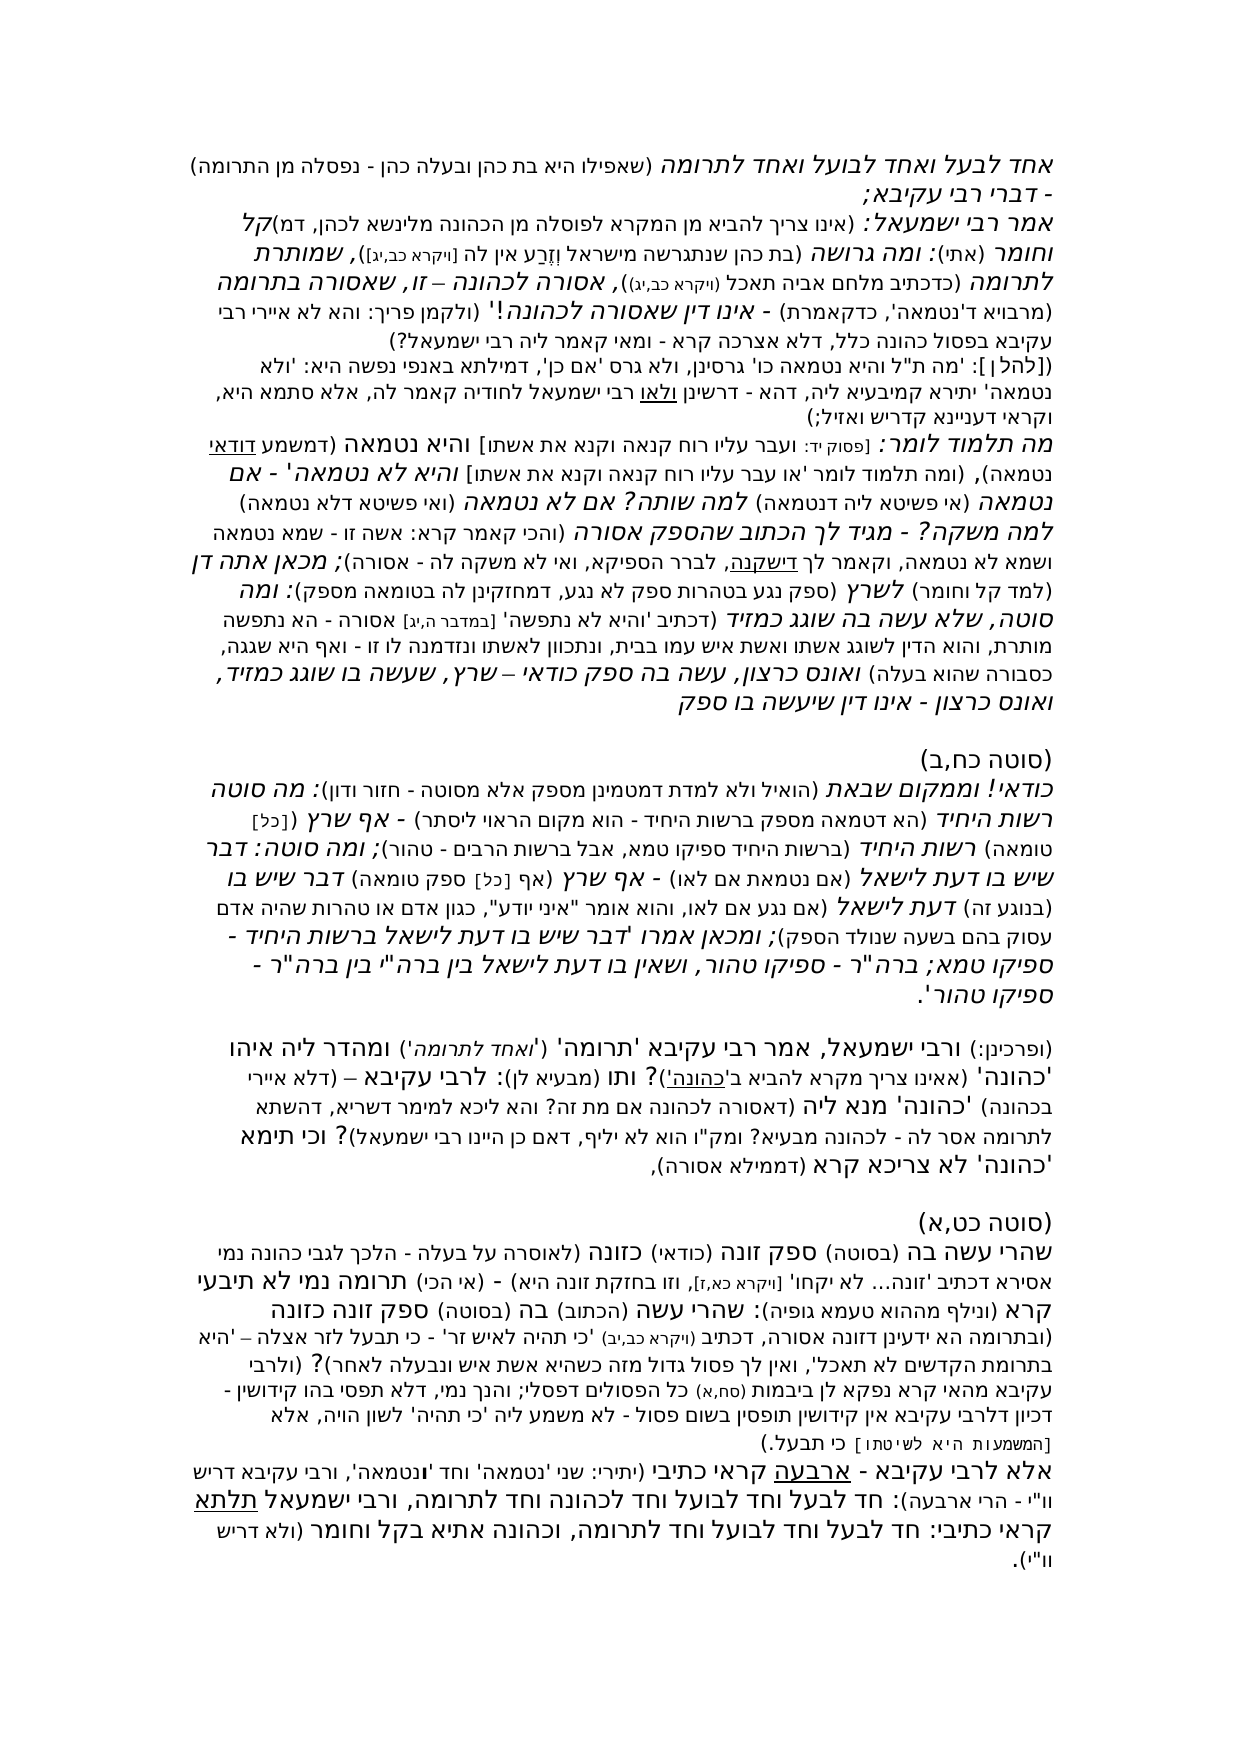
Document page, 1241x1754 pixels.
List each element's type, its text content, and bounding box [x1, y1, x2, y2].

text אחד לבעל ואחד לבועל ואחד לתרומה (שאפילו היא בת כהן ובעלה כהן - נפסלה מן התרומה) - דברי רבי עקיבא; [187, 150, 1053, 208]
text מה תלמוד לומר: [פסוק יד: ועבר עליו רוח קנאה וקנא את אשתו] והיא נטמאה (דמשמע דודאי נטמאה), (ומה תלמוד לומר 'או עבר עליו רוח קנאה וקנא את אשתו] והיא לא נטמאה' - אם נטמאה (אי פשיטא ליה דנטמאה) למה שותה? אם לא נטמאה (ואי פשיטא דלא נטמאה) למה משקה? - מגיד לך הכתוב שהספק אסורה (והכי קאמר קרא: אשה זו - שמא נטמאה ושמא לא נטמאה, וקאמר לך דישקנה, לברר הספיקא, ואי לא משקה לה - אסורה); מכאן אתה דן (למד קל וחומר) לשרץ (ספק נגע בטהרות ספק לא נגע, דמחזקינן לה בטומאה מספק): ומה סוטה, שלא עשה בה שוגג כמזיד (דכתיב 'והיא לא נתפשה' [במדבר ה,יג] אסורה - הא נתפשה מותרת, והוא הדין לשוגג אשתו ואשת איש עמו בבית, ונתכוון לאשתו ונזדמנה לו זו - ואף היא שגגה, כסבורה שהוא בעלה) ואונס כרצון, עשה בה ספק כודאי – שרץ, שעשה בו שוגג כמזיד, ואונס כרצון - אינו דין שיעשה בו ספק [187, 429, 1053, 717]
text (ופרכינן:) ורבי ישמעאל, אמר רבי עקיבא 'תרומה' ('ואחד לתרומה') ומהדר ליה איהו 'כהונה' (אאינו צריך מקרא להביא ב'כהונה')? ותו (מבעיא לן): לרבי עקיבא – (דלא איירי בכהונה) 'כהונה' מנא ליה (דאסורה לכהונה אם מת זה? והא ליכא למימר דשריא, דהשתא לתרומה אסר לה - לכהונה מבעיא? ומק"ו הוא לא יליף, דאם כן היינו רבי ישמעאל)? וכי תימא 'כהונה' לא צריכא קרא (דממילא אסורה), [187, 1033, 1053, 1179]
text ([להלן]: 'מה ת"ל והיא נטמאה כו' גרסינן, ולא גרס 'אם כן', דמילתא באנפי נפשה היא: 'ולא נטמאה' יתירא קמיבעיא ליה, דהא - דרשינן ולאו רבי ישמעאל לחודיה קאמר לה, אלא סתמא היא, וקראי דעניינא קדריש ואזיל;) [187, 354, 1053, 429]
text כודאי! וממקום שבאת (הואיל ולא למדת דמטמינן מספק אלא מסוטה - חזור ודון): מה סוטה רשות היחיד (הא דטמאה מספק ברשות היחיד - הוא מקום הראוי ליסתר) - אף שרץ ([כל] טומאה) רשות היחיד (ברשות היחיד ספיקו טמא, אבל ברשות הרבים - טהור); ומה סוטה: דבר שיש בו דעת לישאל (אם נטמאת אם לאו) - אף שרץ (אף [כל] ספק טומאה) דבר שיש בו (בנוגע זה) דעת לישאל (אם נגע אם לאו, והוא אומר "איני יודע", כגון אדם או טהרות שהיה אדם עסוק בהם בשעה שנולד הספק); ומכאן אמרו 'דבר שיש בו דעת לישאל ברשות היחיד - ספיקו טמא; ברה"ר - ספיקו טהור, ושאין בו דעת לישאל בין ברה"י בין ברה"ר - ספיקו טהור'. [187, 774, 1053, 1009]
text אמר רבי ישמעאל: (אינו צריך להביא מן המקרא לפוסלה מן הכהונה מלינשא לכהן, דמ)קל וחומר (אתי): ומה גרושה (בת כהן שנתגרשה מישראל וְזֶרַע אין לה [ויקרא כב,יג]), שמותרת לתרומה (כדכתיב מלחם אביה תאכל (ויקרא כב,יג)), אסורה לכהונה – זו, שאסורה בתרומה (מרבויא ד'נטמאה', כדקאמרת) - אינו דין שאסורה לכהונה!' (ולקמן פריך: והא לא איירי רבי עקיבא בפסול כהונה כלל, דלא אצרכה קרא - ומאי קאמר ליה רבי ישמעאל?) [187, 208, 1053, 354]
text שהרי עשה בה (בסוטה) ספק זונה (כודאי) כזונה (לאוסרה על בעלה - הלכך לגבי כהונה נמי אסירא דכתיב 'זונה... לא יקחו' [ויקרא כא,ז], וזו בחזקת זונה היא) - (אי הכי) תרומה נמי לא תיבעי קרא (ונילף מההוא טעמא גופיה): שהרי עשה (הכתוב) בה (בסוטה) ספק זונה כזונה (ובתרומה הא ידעינן דזונה אסורה, דכתיב (ויקרא כב,יב) 'כי תהיה לאיש זר' - כי תבעל לזר אצלה – 'היא בתרומת הקדשים לא תאכל', ואין לך פסול גדול מזה כשהיא אשת איש ונבעלה לאחר)? (ולרבי עקיבא מהאי קרא נפקא לן ביבמות (סח,א) כל הפסולים דפסלי; והנך נמי, דלא תפסי בהו קידושין - דכיון דלרבי עקיבא אין קידושין תופסין בשום פסול - לא משמע ליה 'כי תהיה' לשון הויה, אלא [המשמעות היא לשיטתו] כי תבעל.) [187, 1237, 1053, 1456]
text (סוטה כט,א) [187, 1208, 1053, 1237]
text אלא לרבי עקיבא - ארבעה קראי כתיבי (יתירי: שני 'נטמאה' וחד 'ונטמאה', ורבי עקיבא דריש וו"י - הרי ארבעה): חד לבעל וחד לבועל וחד לכהונה וחד לתרומה, ורבי ישמעאל תלתא קראי כתיבי: חד לבעל וחד לבועל וחד לתרומה, וכהונה אתיא בקל וחומר (ולא דריש וו"י). [187, 1456, 1053, 1573]
text (סוטה כח,ב) [187, 745, 1053, 774]
